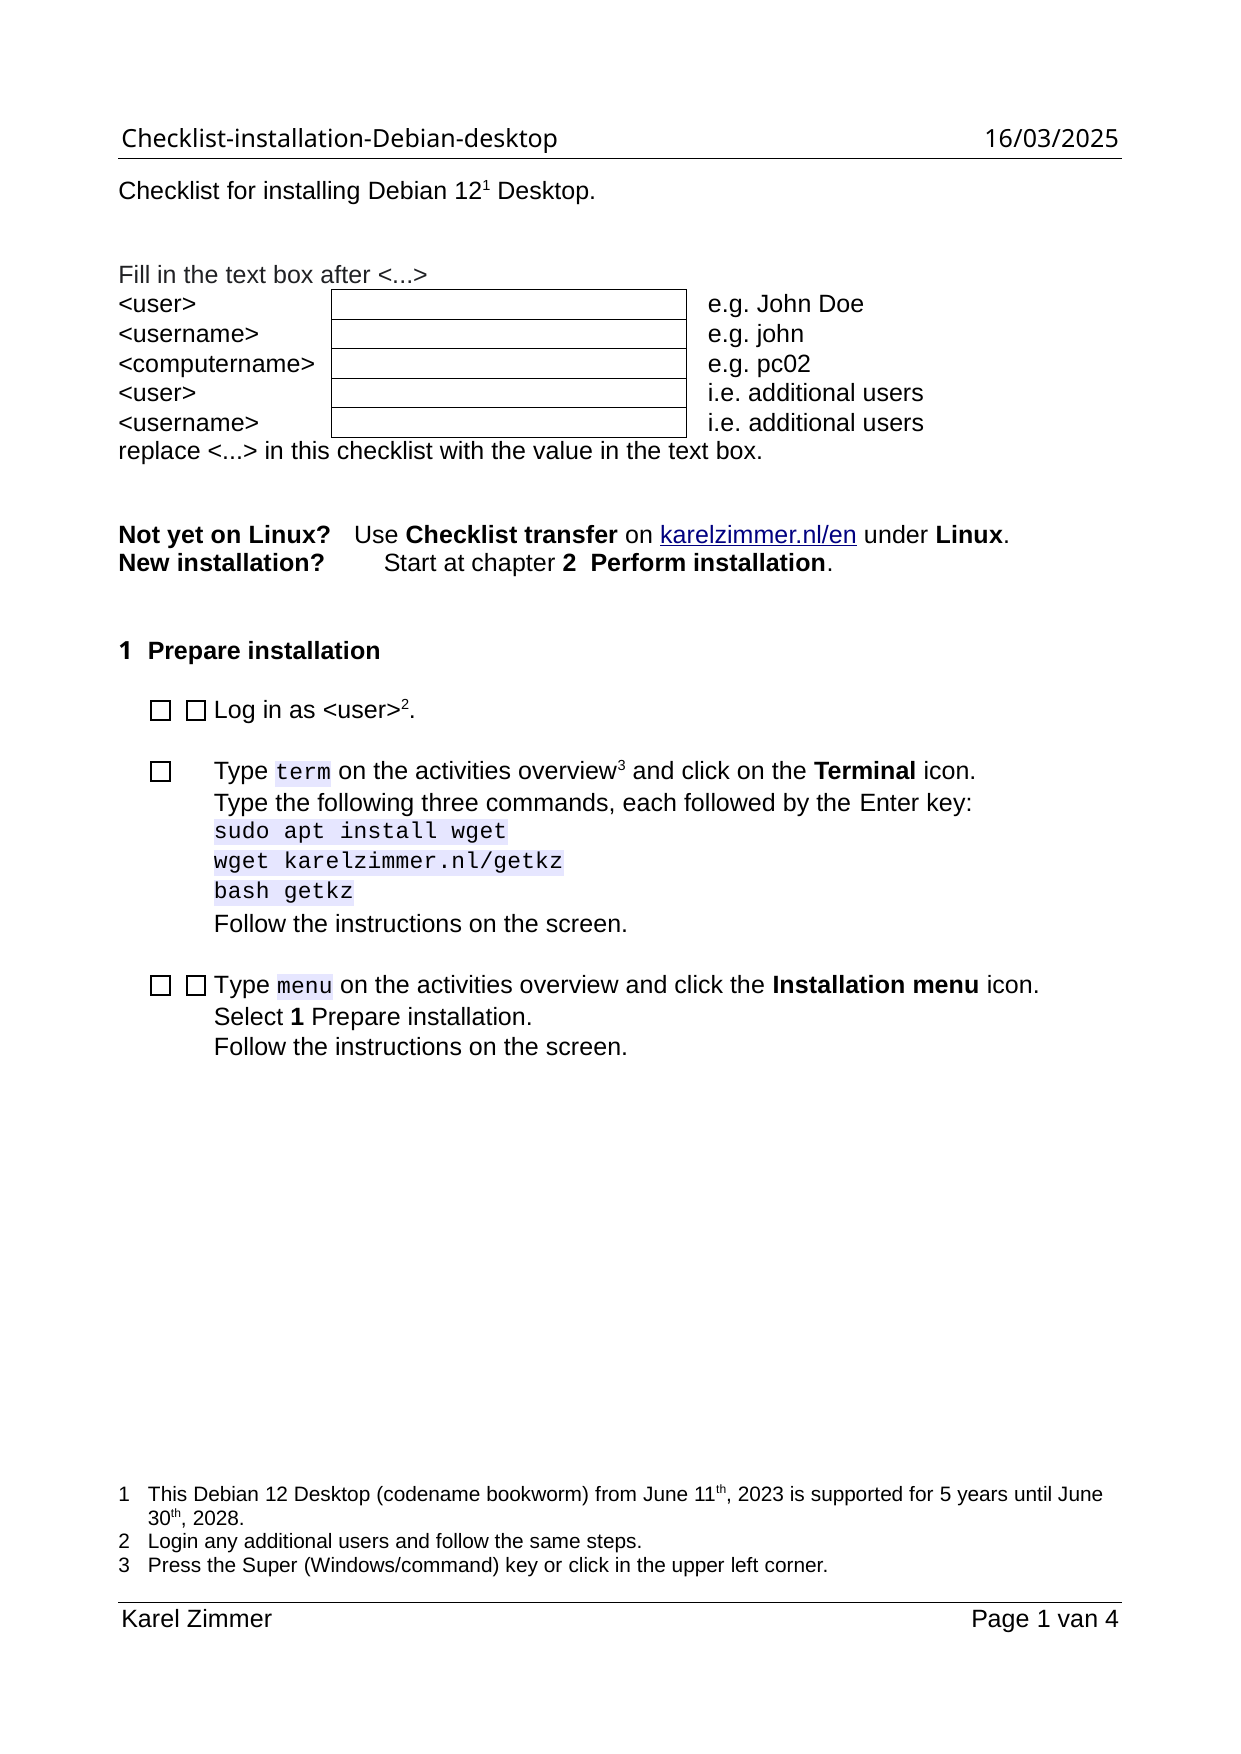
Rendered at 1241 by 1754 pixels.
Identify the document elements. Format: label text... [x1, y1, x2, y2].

table_cell sudo apt install wget [213, 818, 1122, 848]
table_cell [118, 970, 142, 1001]
table_cell [213, 726, 1122, 756]
text e.g. pc02 [687, 348, 1122, 378]
table_cell [177, 909, 213, 939]
table_cell bash getkz [213, 879, 1122, 909]
table_cell Select 1 Prepare installation. [213, 1001, 1122, 1032]
text i.e. additional users [687, 407, 1122, 437]
table_cell [118, 1032, 142, 1062]
text Not yet on Linux? Use Checklist transfer on karelzimmer.nl/en under Linux. [118, 521, 1122, 549]
text <computername> [118, 348, 331, 378]
table_cell [142, 848, 177, 879]
table_cell [177, 848, 213, 879]
text <user> [118, 378, 331, 407]
table_cell [142, 939, 177, 969]
list Prepare installation [118, 633, 1122, 667]
table_cell wget karelzimmer.nl/getkz [213, 848, 1122, 879]
table_cell [177, 788, 213, 818]
table_header Log in as <user>. [213, 695, 1122, 726]
table_cell [142, 756, 177, 788]
table_cell [177, 1001, 213, 1032]
table_header [118, 695, 142, 726]
table_cell [118, 788, 142, 818]
text i.e. additional users [687, 378, 1122, 407]
text This Debian 12 Desktop (codename bookworm) from June 11th, 2023 is supported for 5 years until June 30th, 2028. [118, 1483, 1122, 1530]
table_cell [142, 818, 177, 848]
text Checklist for installing Debian 12 Desktop. [118, 177, 1122, 205]
table_cell [118, 879, 142, 909]
table_cell [118, 909, 142, 939]
table_cell [118, 818, 142, 848]
table_cell [142, 879, 177, 909]
text e.g. John Doe [687, 289, 1122, 319]
table_cell [177, 879, 213, 909]
table_cell [142, 788, 177, 818]
table_cell [142, 726, 177, 756]
table_cell [142, 1001, 177, 1032]
table_header [177, 695, 213, 726]
text replace <...> in this checklist with the value in the text box. [118, 437, 1122, 465]
text <username> [118, 407, 331, 437]
table_cell Type term on the activities overview and click on the Terminal icon. [213, 756, 1122, 788]
table_cell [177, 726, 213, 756]
table_cell [177, 970, 213, 1001]
table_cell [142, 909, 177, 939]
text e.g. john [687, 319, 1122, 348]
table_cell [177, 1032, 213, 1062]
table_cell Type the following three commands, each followed by the Enter key: [213, 788, 1122, 818]
text <user> [118, 289, 331, 319]
table_cell [213, 939, 1122, 969]
table_cell [177, 756, 213, 788]
table_cell [177, 939, 213, 969]
table_header [142, 695, 177, 726]
table_cell [177, 818, 213, 848]
table_cell [142, 1032, 177, 1062]
table_cell Follow the instructions on the screen. [213, 909, 1122, 939]
table_cell [142, 970, 177, 1001]
table_cell [118, 726, 142, 756]
table_cell [118, 848, 142, 879]
table_cell Type menu on the activities overview and click the Installation menu icon. [213, 970, 1122, 1001]
table_cell [118, 1001, 142, 1032]
table_cell [118, 939, 142, 969]
text <username> [118, 319, 331, 348]
table_cell [118, 756, 142, 788]
table_cell Follow the instructions on the screen. [213, 1032, 1122, 1062]
text New installation? Start at chapter 2 Perform installation. [118, 549, 1122, 577]
text Fill in the text box after <...> [118, 261, 1122, 289]
